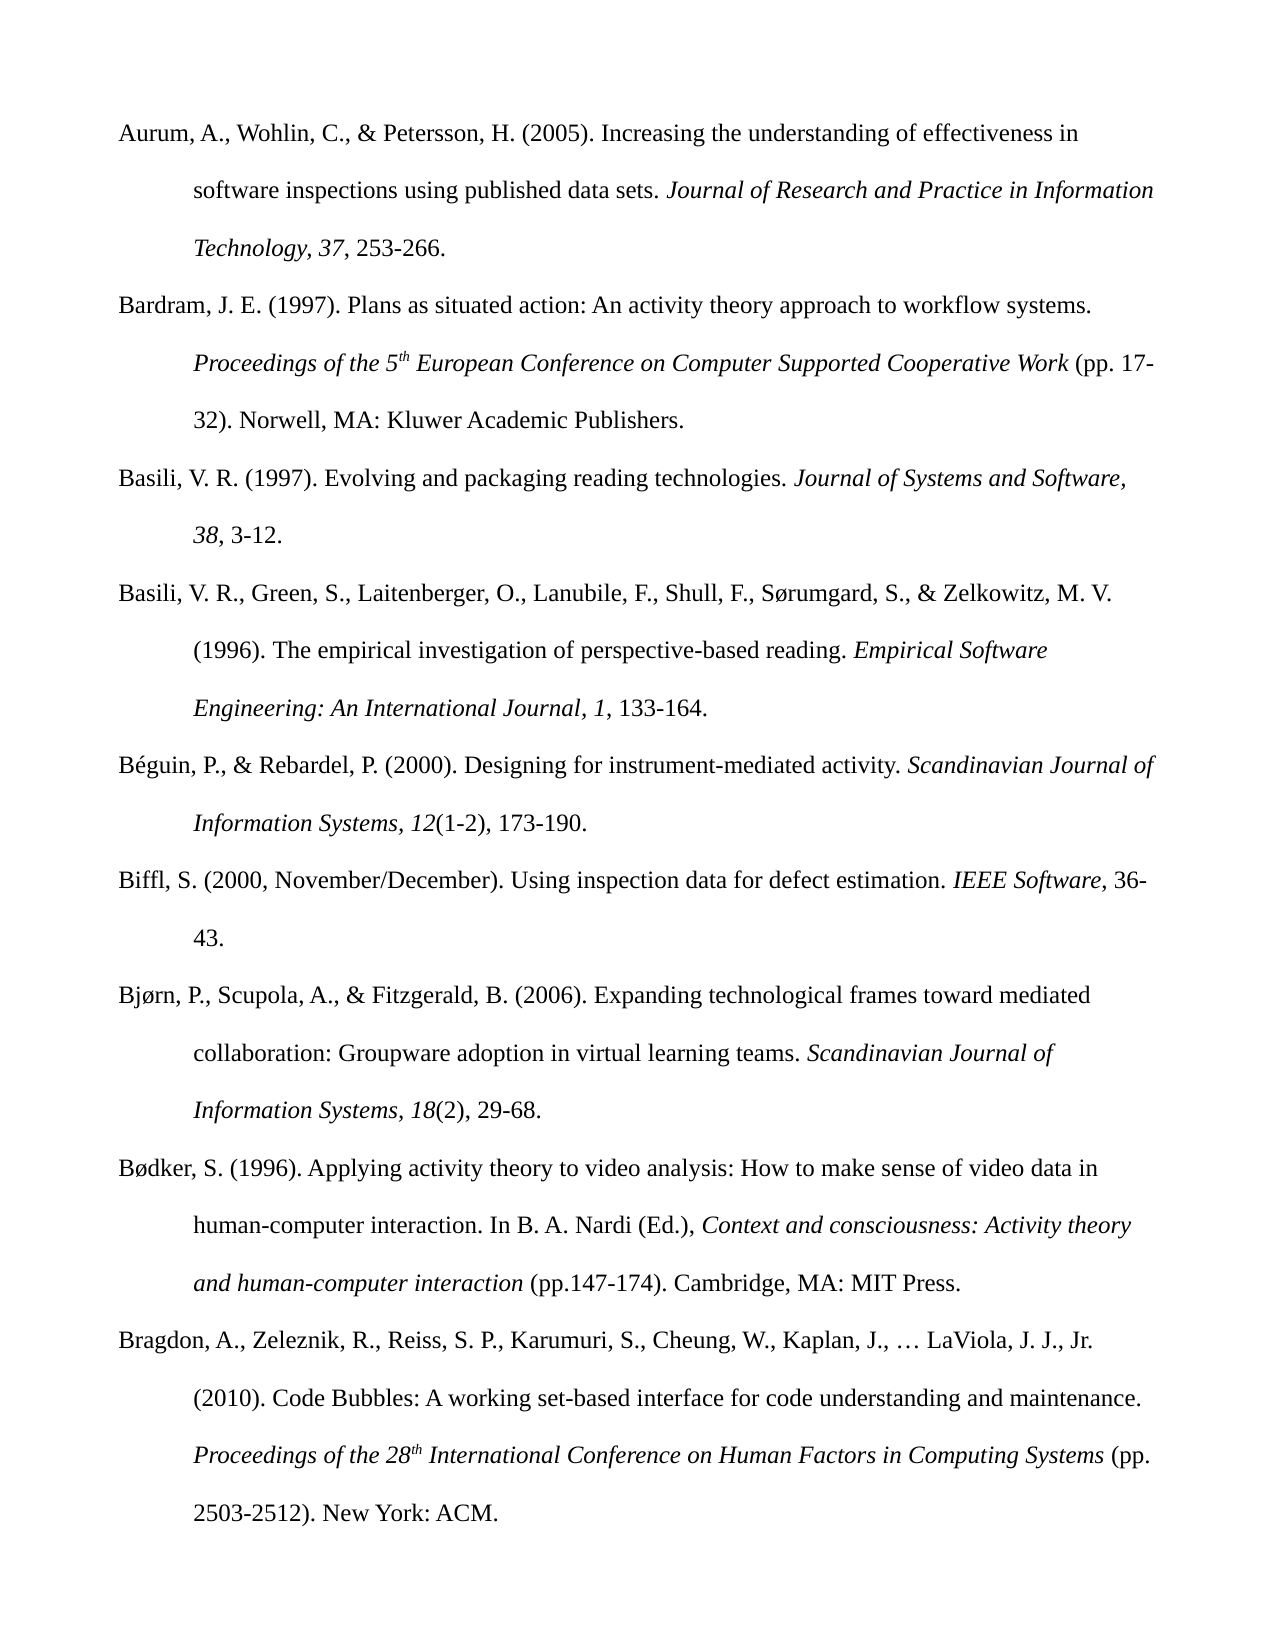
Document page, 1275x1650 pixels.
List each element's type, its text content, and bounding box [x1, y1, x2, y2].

text Bødker, S. (1996). Applying activity theory to video analysis: How to make sense of video data in human-computer interaction. In B. A. Nardi (Ed.), Context and consciousness: Activity theory and human-computer interaction (pp.147-174). Cambridge, MA: MIT Press. [118, 1153, 1157, 1297]
text Bjørn, P., Scupola, A., & Fitzgerald, B. (2006). Expanding technological frames toward mediated collaboration: Groupware adoption in virtual learning teams. Scandinavian Journal of Information Systems, 18(2), 29-68. [118, 981, 1157, 1124]
text Biffl, S. (2000, November/December). Using inspection data for defect estimation. IEEE Software, 36-43. [118, 866, 1157, 952]
text Bardram, J. E. (1997). Plans as situated action: An activity theory approach to workflow systems. Proceedings of the 5th European Conference on Computer Supported Cooperative Work (pp. 17-32). Norwell, MA: Kluwer Academic Publishers. [118, 291, 1157, 434]
text Basili, V. R. (1997). Evolving and packaging reading technologies. Journal of Systems and Software, 38, 3-12. [118, 463, 1157, 549]
text Basili, V. R., Green, S., Laitenberger, O., Lanubile, F., Shull, F., Sørumgard, S., & Zelkowitz, M. V. (1996). The empirical investigation of perspective-based reading. Empirical Software Engineering: An International Journal, 1, 133-164. [118, 578, 1157, 722]
text Aurum, A., Wohlin, C., & Petersson, H. (2005). Increasing the understanding of effectiveness in software inspections using published data sets. Journal of Research and Practice in Information Technology, 37, 253-266. [118, 118, 1157, 262]
text Béguin, P., & Rebardel, P. (2000). Designing for instrument-mediated activity. Scandinavian Journal of Information Systems, 12(1-2), 173-190. [118, 751, 1157, 837]
text Bragdon, A., Zeleznik, R., Reiss, S. P., Karumuri, S., Cheung, W., Kaplan, J., … LaViola, J. J., Jr. (2010). Code Bubbles: A working set-based interface for code understanding and maintenance. Proceedings of the 28th International Conference on Human Factors in Computing Systems (pp. 2503-2512). New York: ACM. [118, 1326, 1157, 1527]
